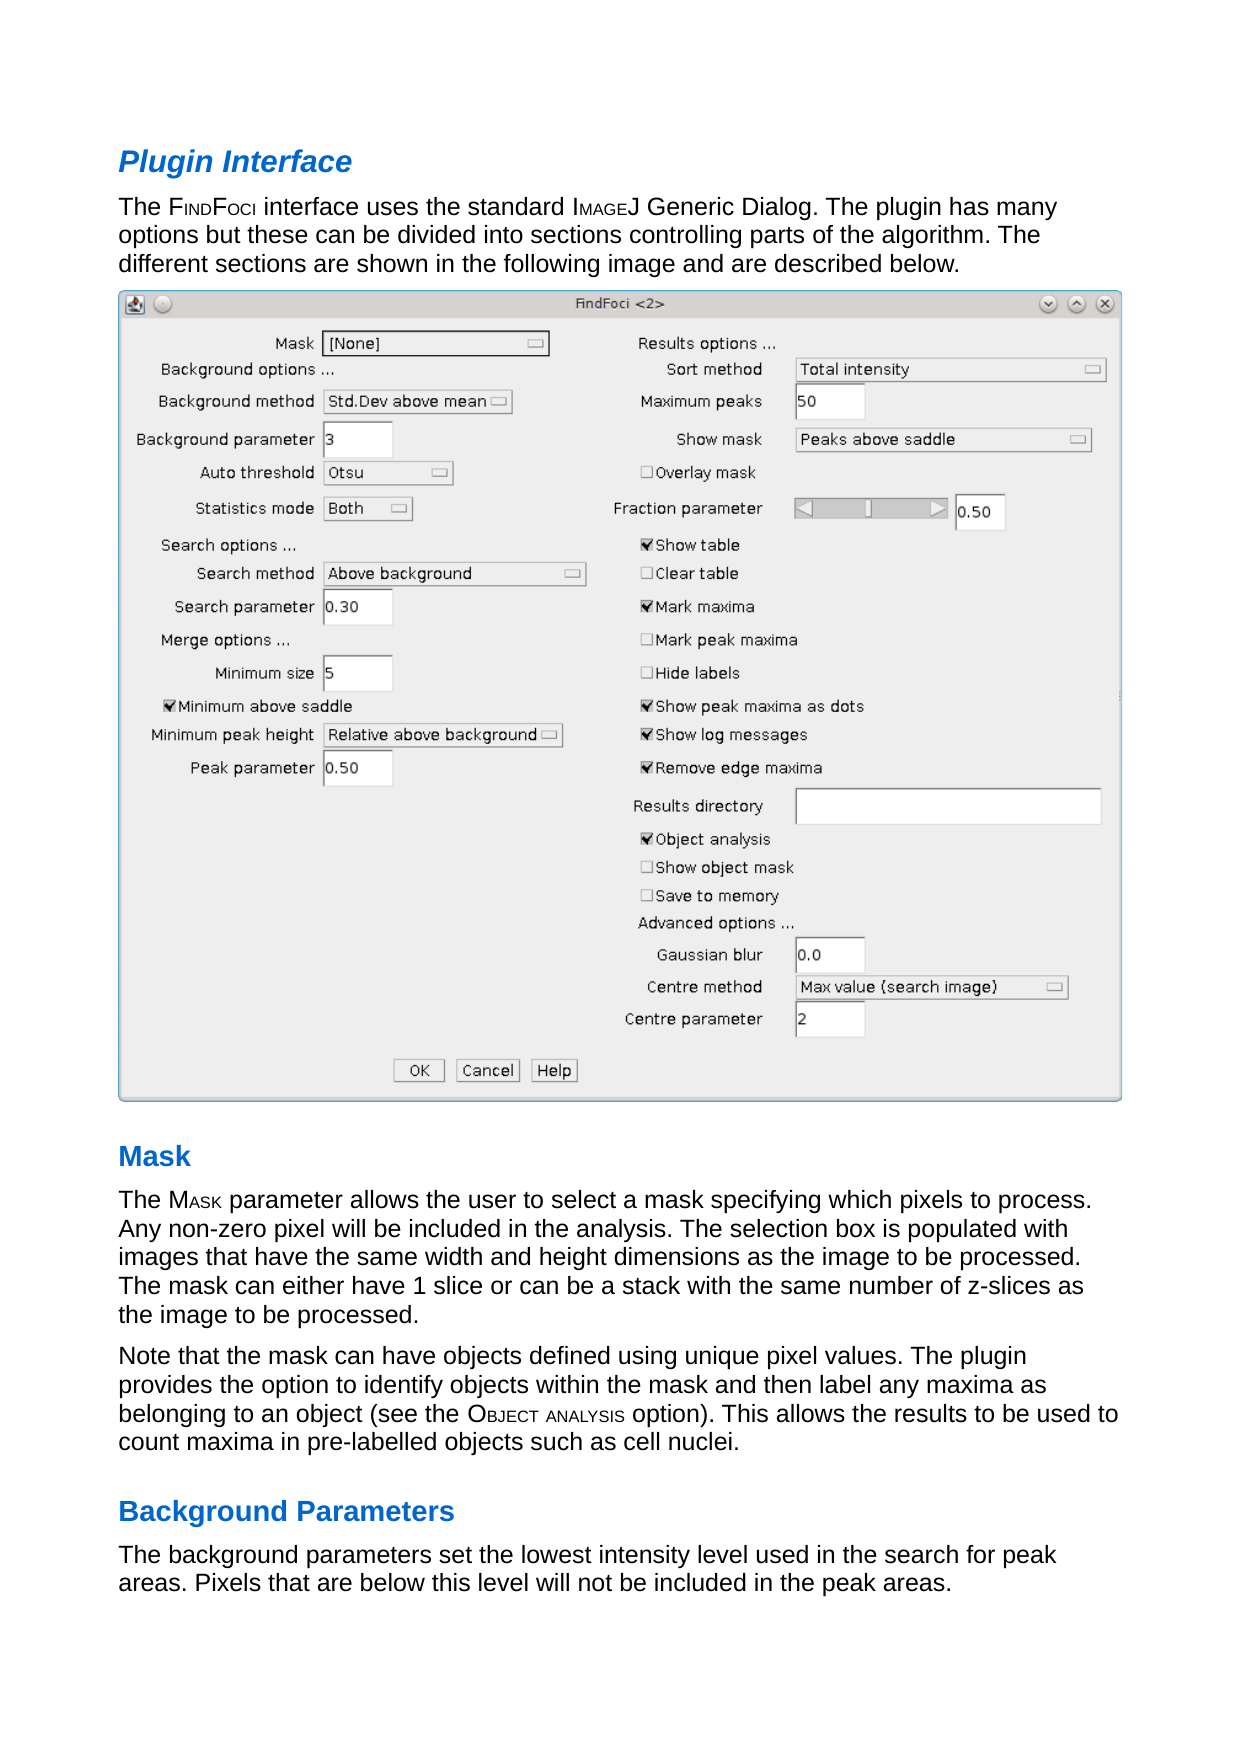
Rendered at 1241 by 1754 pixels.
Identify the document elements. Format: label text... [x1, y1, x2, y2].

picture [118, 290, 1123, 1102]
subtitle Background Parameters [118, 1494, 1122, 1527]
text The background parameters set the lowest intensity level used in the search for peak areas. Pixels that are below this level will not be included in the peak areas. [118, 1540, 1122, 1597]
text The FindFoci interface uses the standard ImageJ Generic Dialog. The plugin has many options but these can be divided into sections controlling parts of the algorithm. The different sections are shown in the following image and are described below. [118, 192, 1122, 278]
subtitle Plugin Interface [118, 143, 1122, 179]
text Note that the mask can have objects defined using unique pixel values. The plugin provides the option to identify objects within the mask and then label any maxima as belonging to an object (see the Object analysis option). This allows the results to be used to count maxima in pre-labelled objects such as cell nuclei. [118, 1341, 1122, 1456]
subtitle Mask [118, 1139, 1122, 1172]
text The Mask parameter allows the user to select a mask specifying which pixels to process. Any non-zero pixel will be included in the analysis. The selection box is populated with images that have the same width and height dimensions as the image to be processed. The mask can either have 1 slice or can be a stack with the same number of z-slices as the image to be processed. [118, 1185, 1122, 1329]
